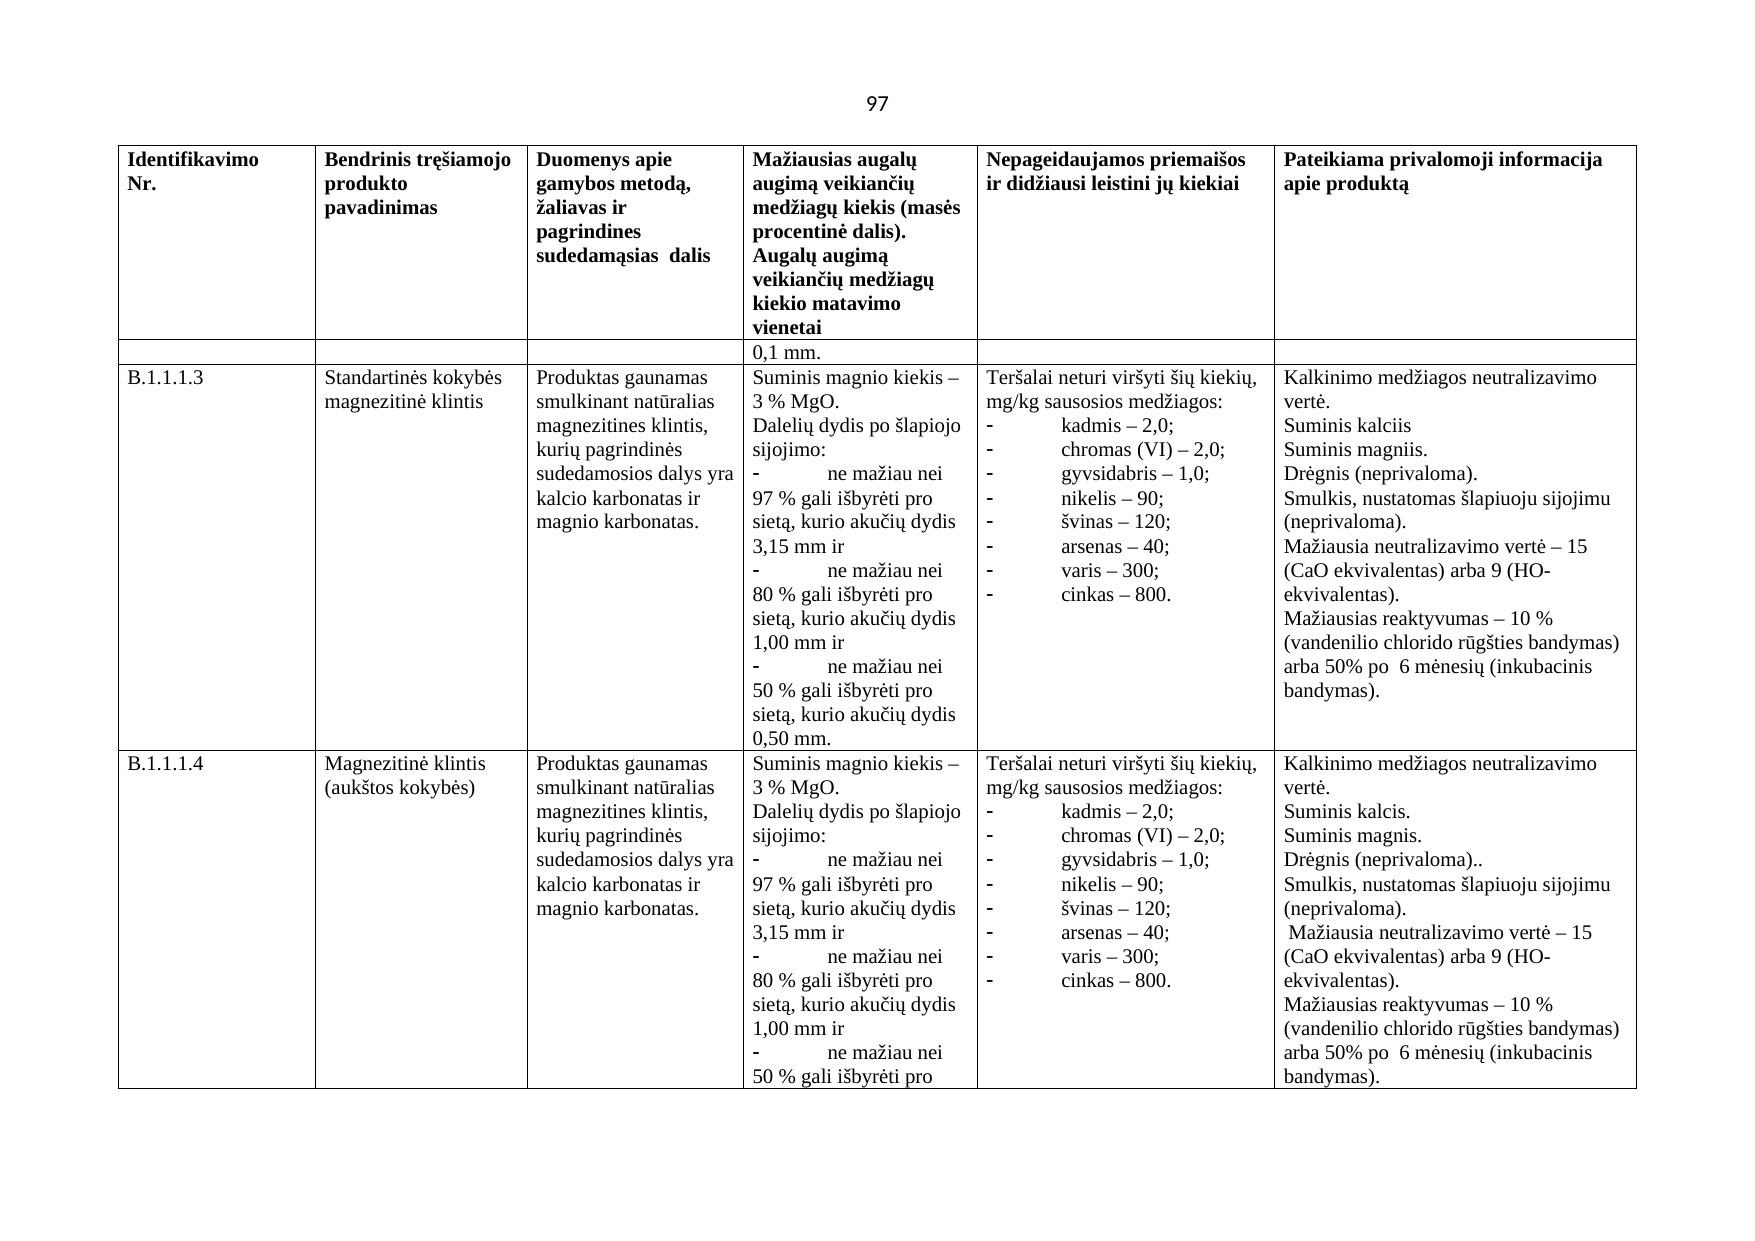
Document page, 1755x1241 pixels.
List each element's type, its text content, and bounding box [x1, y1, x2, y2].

table_header Pateikiama privalomoji informacija apie produktą [1275, 146, 1636, 339]
table_cell Teršalai neturi viršyti šių kiekių, mg/kg sausosios medžiagos:  kadmis – 2,0;  chromas (VI) – 2,0;  gyvsidabris – 1,0;  nikelis – 90;  švinas – 120;  arsenas – 40;  varis – 300;  cinkas – 800. [978, 751, 1274, 1088]
table_cell Kalkinimo medžiagos neutralizavimo vertė. Suminis kalcis. Suminis magnis. Drėgnis (neprivaloma).. Smulkis, nustatomas šlapiuoju sijojimu (neprivaloma). Mažiausia neutralizavimo vertė – 15 (CaO ekvivalentas) arba 9 (HO- ekvivalentas). Mažiausias reaktyvumas – 10 % (vandenilio chlorido rūgšties bandymas) arba 50% po 6 mėnesių (inkubacinis bandymas). [1275, 751, 1636, 1088]
table_cell [528, 340, 743, 364]
table_header Nepageidaujamos priemaišos ir didžiausi leistini jų kiekiai [978, 146, 1274, 339]
table_cell [316, 340, 527, 364]
table_cell [1275, 340, 1636, 364]
table_cell [978, 340, 1274, 364]
table_header Bendrinis tręšiamojo produkto pavadinimas [316, 146, 527, 339]
table_cell 0,1 mm. [744, 340, 977, 364]
table_cell Kalkinimo medžiagos neutralizavimo vertė. Suminis kalciis Suminis magniis. Drėgnis (neprivaloma). Smulkis, nustatomas šlapiuoju sijojimu (neprivaloma). Mažiausia neutralizavimo vertė – 15 (CaO ekvivalentas) arba 9 (HO- ekvivalentas). Mažiausias reaktyvumas – 10 % (vandenilio chlorido rūgšties bandymas) arba 50% po 6 mėnesių (inkubacinis bandymas). [1275, 365, 1636, 750]
table_header Identifikavimo Nr. [119, 146, 315, 339]
table_cell B.1.1.1.3 [119, 365, 315, 750]
table_cell Produktas gaunamas smulkinant natūralias magnezitines klintis, kurių pagrindinės sudedamosios dalys yra kalcio karbonatas ir magnio karbonatas. [528, 365, 743, 750]
table_cell Standartinės kokybės magnezitinė klintis [316, 365, 527, 750]
table_cell Magnezitinė klintis (aukštos kokybės) [316, 751, 527, 1088]
table_cell Teršalai neturi viršyti šių kiekių, mg/kg sausosios medžiagos:  kadmis – 2,0;  chromas (VI) – 2,0;  gyvsidabris – 1,0;  nikelis – 90;  švinas – 120;  arsenas – 40;  varis – 300;  cinkas – 800. [978, 365, 1274, 750]
table_cell Produktas gaunamas smulkinant natūralias magnezitines klintis, kurių pagrindinės sudedamosios dalys yra kalcio karbonatas ir magnio karbonatas. [528, 751, 743, 1088]
table_cell B.1.1.1.4 [119, 751, 315, 1088]
table_cell Suminis magnio kiekis – 3 % MgO. Dalelių dydis po šlapiojo sijojimo:  ne mažiau nei 97 % gali išbyrėti pro sietą, kurio akučių dydis 3,15 mm ir  ne mažiau nei 80 % gali išbyrėti pro sietą, kurio akučių dydis 1,00 mm ir  ne mažiau nei 50 % gali išbyrėti pro [744, 751, 977, 1088]
table_header Duomenys apie gamybos metodą, žaliavas ir pagrindines sudedamąsias dalis [528, 146, 743, 339]
table_cell Suminis magnio kiekis – 3 % MgO. Dalelių dydis po šlapiojo sijojimo:  ne mažiau nei 97 % gali išbyrėti pro sietą, kurio akučių dydis 3,15 mm ir  ne mažiau nei 80 % gali išbyrėti pro sietą, kurio akučių dydis 1,00 mm ir  ne mažiau nei 50 % gali išbyrėti pro sietą, kurio akučių dydis 0,50 mm. [744, 365, 977, 750]
table_cell [119, 340, 315, 364]
table_header Mažiausias augalų augimą veikiančių medžiagų kiekis (masės procentinė dalis). Augalų augimą veikiančių medžiagų kiekio matavimo vienetai [744, 146, 977, 339]
